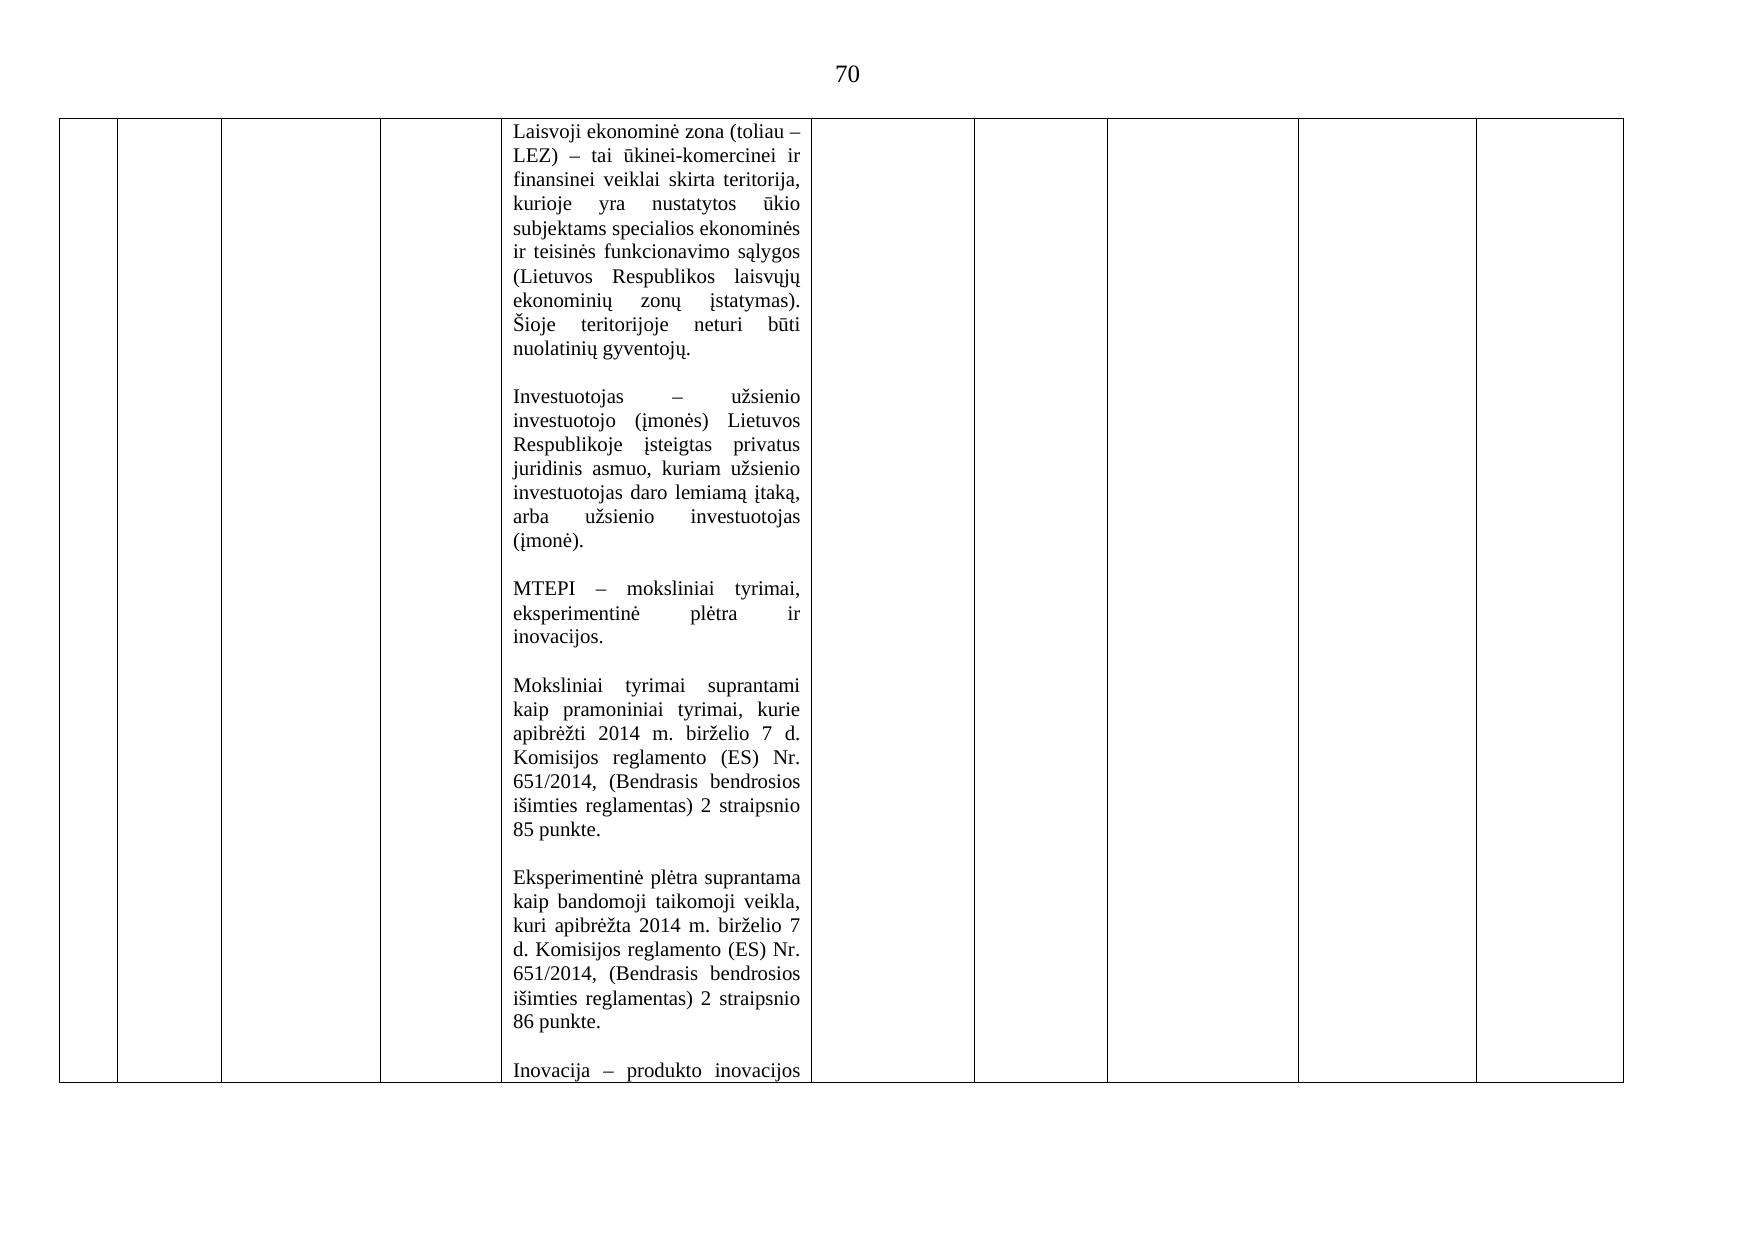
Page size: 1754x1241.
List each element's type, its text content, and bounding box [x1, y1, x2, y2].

table_cell [60, 119, 117, 1082]
table_cell [381, 119, 501, 1082]
table_cell Laisvoji ekonominė zona (toliau – LEZ) – tai ūkinei-komercinei ir finansinei veiklai skirta teritorija, kurioje yra nustatytos ūkio subjektams specialios ekonominės ir teisinės funkcionavimo sąlygos (Lietuvos Respublikos laisvųjų ekonominių zonų įstatymas). Šioje teritorijoje neturi būti nuolatinių gyventojų. Investuotojas – užsienio investuotojo (įmonės) Lietuvos Respublikoje įsteigtas privatus juridinis asmuo, kuriam užsienio investuotojas daro lemiamą įtaką, arba užsienio investuotojas (įmonė). MTEPI – moksliniai tyrimai, eksperimentinė plėtra ir inovacijos. Moksliniai tyrimai suprantami kaip pramoniniai tyrimai, kurie apibrėžti 2014 m. birželio 7 d. Komisijos reglamento (ES) Nr. 651/2014, (Bendrasis bendrosios išimties reglamentas) 2 straipsnio 85 punkte. Eksperimentinė plėtra suprantama kaip bandomoji taikomoji veikla, kuri apibrėžta 2014 m. birželio 7 d. Komisijos reglamento (ES) Nr. 651/2014, (Bendrasis bendrosios išimties reglamentas) 2 straipsnio 86 punkte. Inovacija – produkto inovacijos [502, 119, 811, 1082]
table_cell [1477, 119, 1623, 1082]
table_cell [975, 119, 1107, 1082]
table_cell [1108, 119, 1298, 1082]
table_cell [222, 119, 380, 1082]
table_cell [1299, 119, 1476, 1082]
table_cell [118, 119, 221, 1082]
table_cell [812, 119, 974, 1082]
